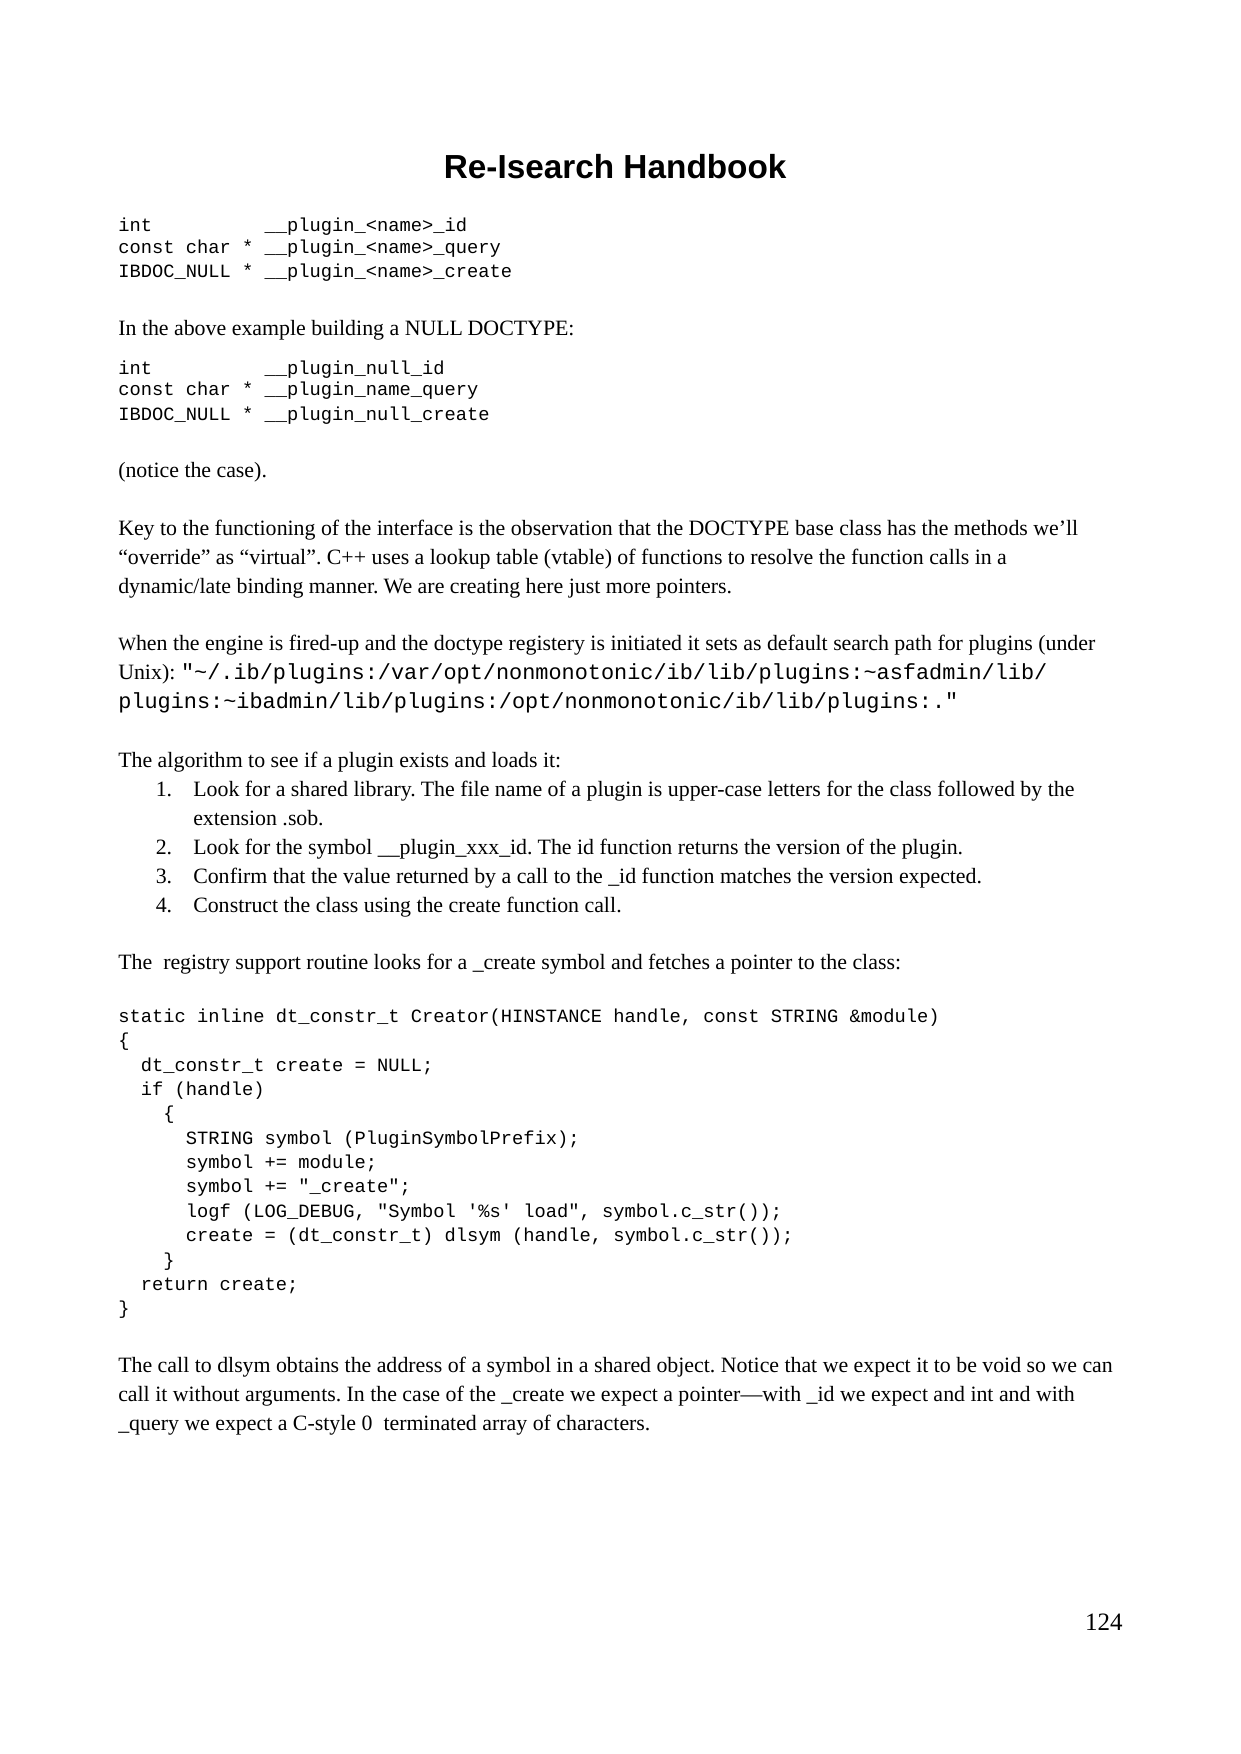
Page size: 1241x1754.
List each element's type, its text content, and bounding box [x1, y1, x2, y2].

text create = (dt_constr_t) dlsym (handle, symbol.c_str()); [118, 1226, 1122, 1247]
text const char * __plugin_name_query [118, 380, 1122, 401]
list Look for the symbol __plugin_xxx_id. The id function returns the version of the plugin. [156, 834, 1122, 859]
text logf (LOG_DEBUG, "Symbol '%s' load", symbol.c_str()); [118, 1202, 1122, 1223]
text if (handle) [118, 1080, 1122, 1101]
text dt_constr_t create = NULL; [118, 1055, 1122, 1077]
text When the engine is fired-up and the doctype registery is initiated it sets as default search path for plugins (under Unix): "~/.ib/plugins:/var/opt/nonmonotonic/ib/lib/plugins:~asfadmin/lib/plugins:~ibadmin/lib/plugins:/opt/nonmonotonic/ib/lib/plugins:." [118, 630, 1122, 714]
text static inline dt_constr_t Creator(HINSTANCE handle, const STRING &module) [118, 1007, 1122, 1028]
list Construct the class using the create function call. [156, 892, 1122, 917]
text In the above example building a NULL DOCTYPE: [118, 315, 1122, 340]
text } [118, 1299, 1122, 1320]
text symbol += module; [118, 1153, 1122, 1174]
list Confirm that the value returned by a call to the _id function matches the version expected. [156, 863, 1122, 888]
text int __plugin_null_id [118, 359, 1122, 380]
text The call to dlsym obtains the address of a symbol in a shared object. Notice that we expect it to be void so we can call it without arguments. In the case of the _create we expect a pointer—with _id we expect and int and with _query we expect a C-style 0 terminated array of characters. [118, 1352, 1122, 1435]
text } [118, 1250, 1122, 1272]
text Key to the functioning of the interface is the observation that the DOCTYPE base class has the methods we’ll “override” as “virtual”. C++ uses a lookup table (vtable) of functions to resolve the function calls in a dynamic/late binding manner. We are creating here just more pointers. [118, 515, 1122, 598]
text IBDOC_NULL * __plugin_<name>_create [118, 262, 1122, 283]
text symbol += "_create"; [118, 1177, 1122, 1198]
text IBDOC_NULL * __plugin_null_create [118, 404, 1122, 426]
list Look for a shared library. The file name of a plugin is upper-case letters for the class followed by the extension .sob. [156, 776, 1122, 830]
text The registry support routine looks for a _create symbol and fetches a pointer to the class: [118, 949, 1122, 974]
text { [118, 1104, 1122, 1125]
text const char * __plugin_<name>_query [118, 237, 1122, 259]
text (notice the case). [118, 457, 1122, 482]
text STRING symbol (PluginSymbolPrefix); [118, 1128, 1122, 1150]
text The algorithm to see if a plugin exists and loads it: [118, 747, 1122, 772]
text { [118, 1031, 1122, 1052]
text return create; [118, 1275, 1122, 1296]
text int __plugin_<name>_id [118, 216, 1122, 237]
